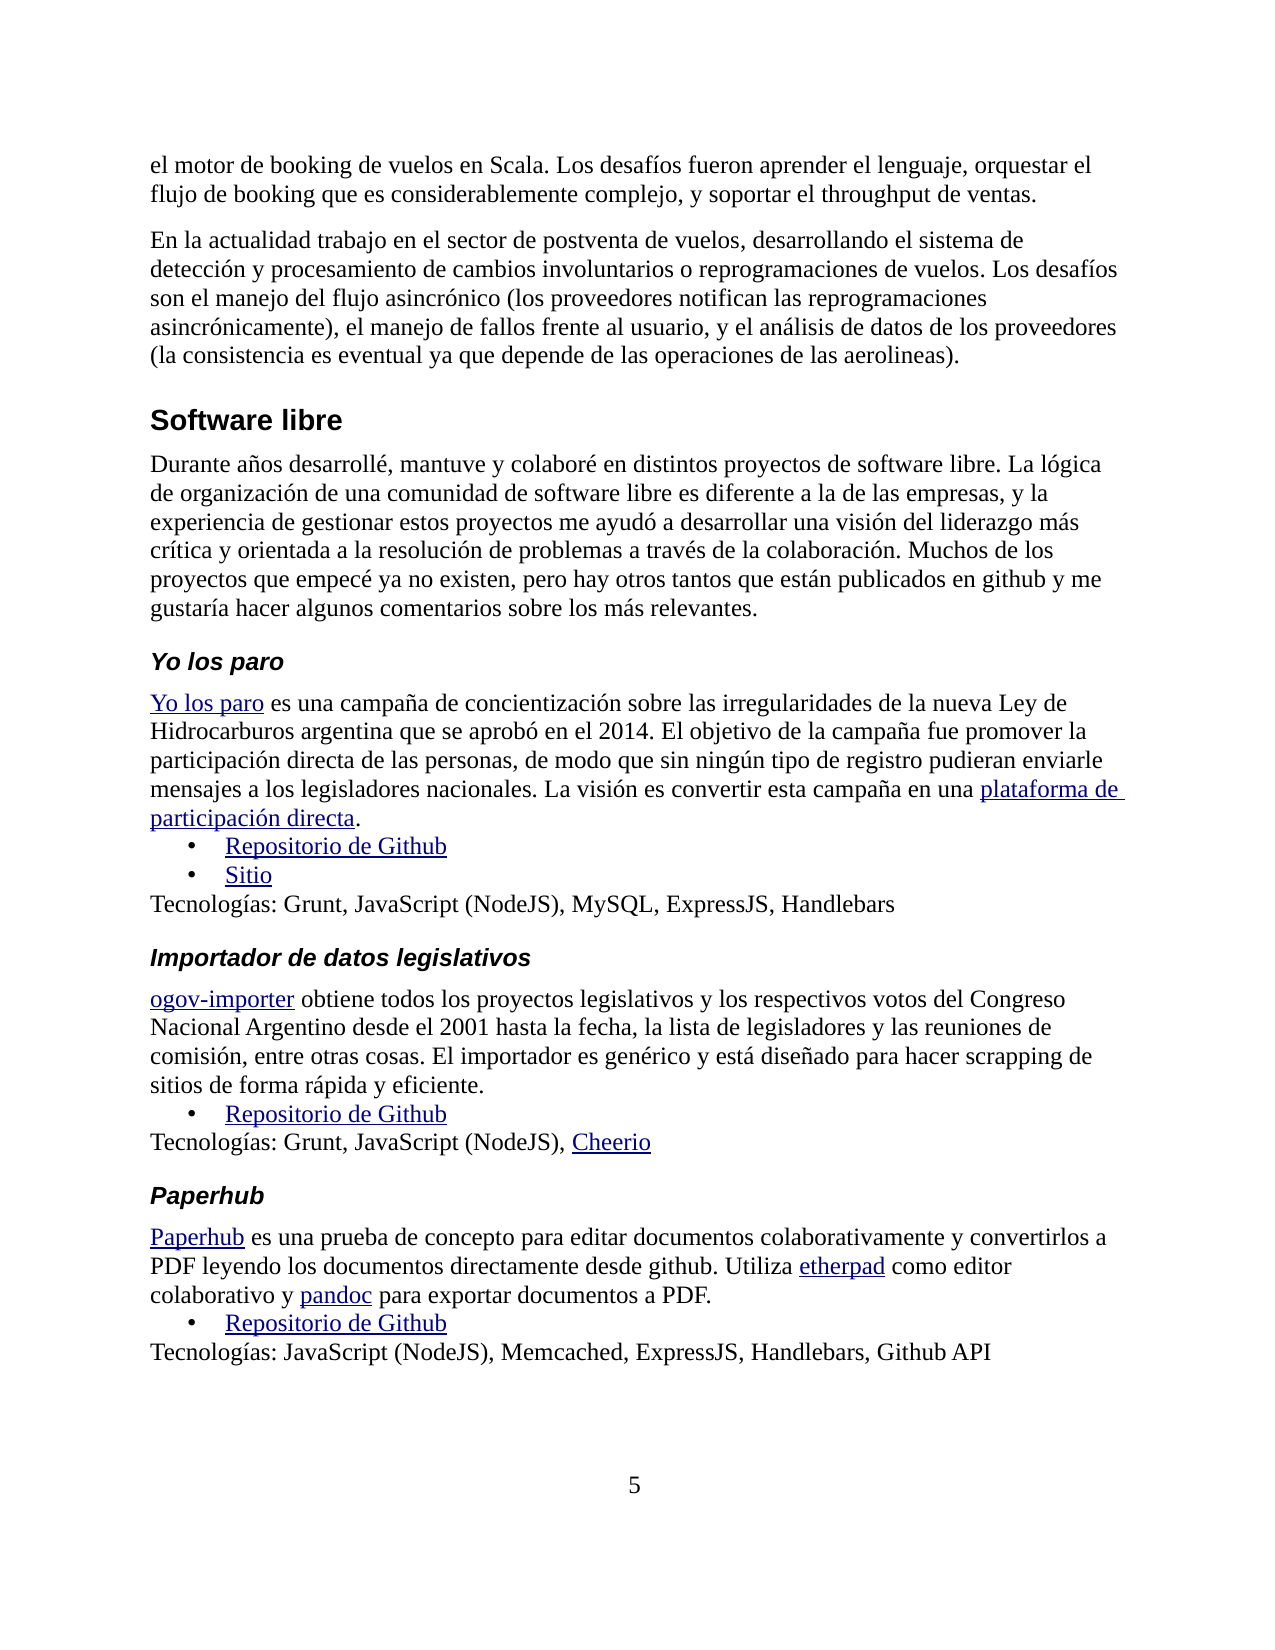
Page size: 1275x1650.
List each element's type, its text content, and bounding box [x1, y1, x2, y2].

text el motor de booking de vuelos en Scala. Los desafíos fueron aprender el lenguaje, orquestar el flujo de booking que es considerablemente complejo, y soportar el throughput de ventas. [150, 150, 1125, 207]
list Repositorio de Github [187, 1099, 1125, 1127]
subtitle Paperhub [150, 1181, 1125, 1210]
text ogov-importer obtiene todos los proyectos legislativos y los respectivos votos del Congreso Nacional Argentino desde el 2001 hasta la fecha, la lista de legisladores y las reuniones de comisión, entre otras cosas. El importador es genérico y está diseñado para hacer scrapping de sitios de forma rápida y eficiente. [150, 984, 1125, 1099]
text Tecnologías: JavaScript (NodeJS), Memcached, ExpressJS, Handlebars, Github API [150, 1337, 1125, 1366]
list Sitio [187, 860, 1125, 889]
text Yo los paro es una campaña de concientización sobre las irregularidades de la nueva Ley de Hidrocarburos argentina que se aprobó en el 2014. El objetivo de la campaña fue promover la participación directa de las personas, de modo que sin ningún tipo de registro pudieran enviarle mensajes a los legisladores nacionales. La visión es convertir esta campaña en una plataforma de participación directa. [150, 688, 1125, 831]
subtitle Software libre [150, 403, 1125, 437]
text En la actualidad trabajo en el sector de postventa de vuelos, desarrollando el sistema de detección y procesamiento de cambios involuntarios o reprogramaciones de vuelos. Los desafíos son el manejo del flujo asincrónico (los proveedores notifican las reprogramaciones asincrónicamente), el manejo de fallos frente al usuario, y el análisis de datos de los proveedores (la consistencia es eventual ya que depende de las operaciones de las aerolineas). [150, 225, 1125, 369]
subtitle Yo los paro [150, 647, 1125, 675]
list Repositorio de Github [187, 831, 1125, 860]
list Repositorio de Github [187, 1308, 1125, 1337]
text Paperhub es una prueba de concepto para editar documentos colaborativamente y convertirlos a PDF leyendo los documentos directamente desde github. Utiliza etherpad como editor colaborativo y pandoc para exportar documentos a PDF. [150, 1222, 1125, 1308]
subtitle Importador de datos legislativos [150, 943, 1125, 971]
text Tecnologías: Grunt, JavaScript (NodeJS), Cheerio [150, 1127, 1125, 1156]
text Tecnologías: Grunt, JavaScript (NodeJS), MySQL, ExpressJS, Handlebars [150, 889, 1125, 918]
text Durante años desarrollé, mantuve y colaboré en distintos proyectos de software libre. La lógica de organización de una comunidad de software libre es diferente a la de las empresas, y la experiencia de gestionar estos proyectos me ayudó a desarrollar una visión del liderazgo más crítica y orientada a la resolución de problemas a través de la colaboración. Muchos de los proyectos que empecé ya no existen, pero hay otros tantos que están publicados en github y me gustaría hacer algunos comentarios sobre los más relevantes. [150, 449, 1125, 622]
